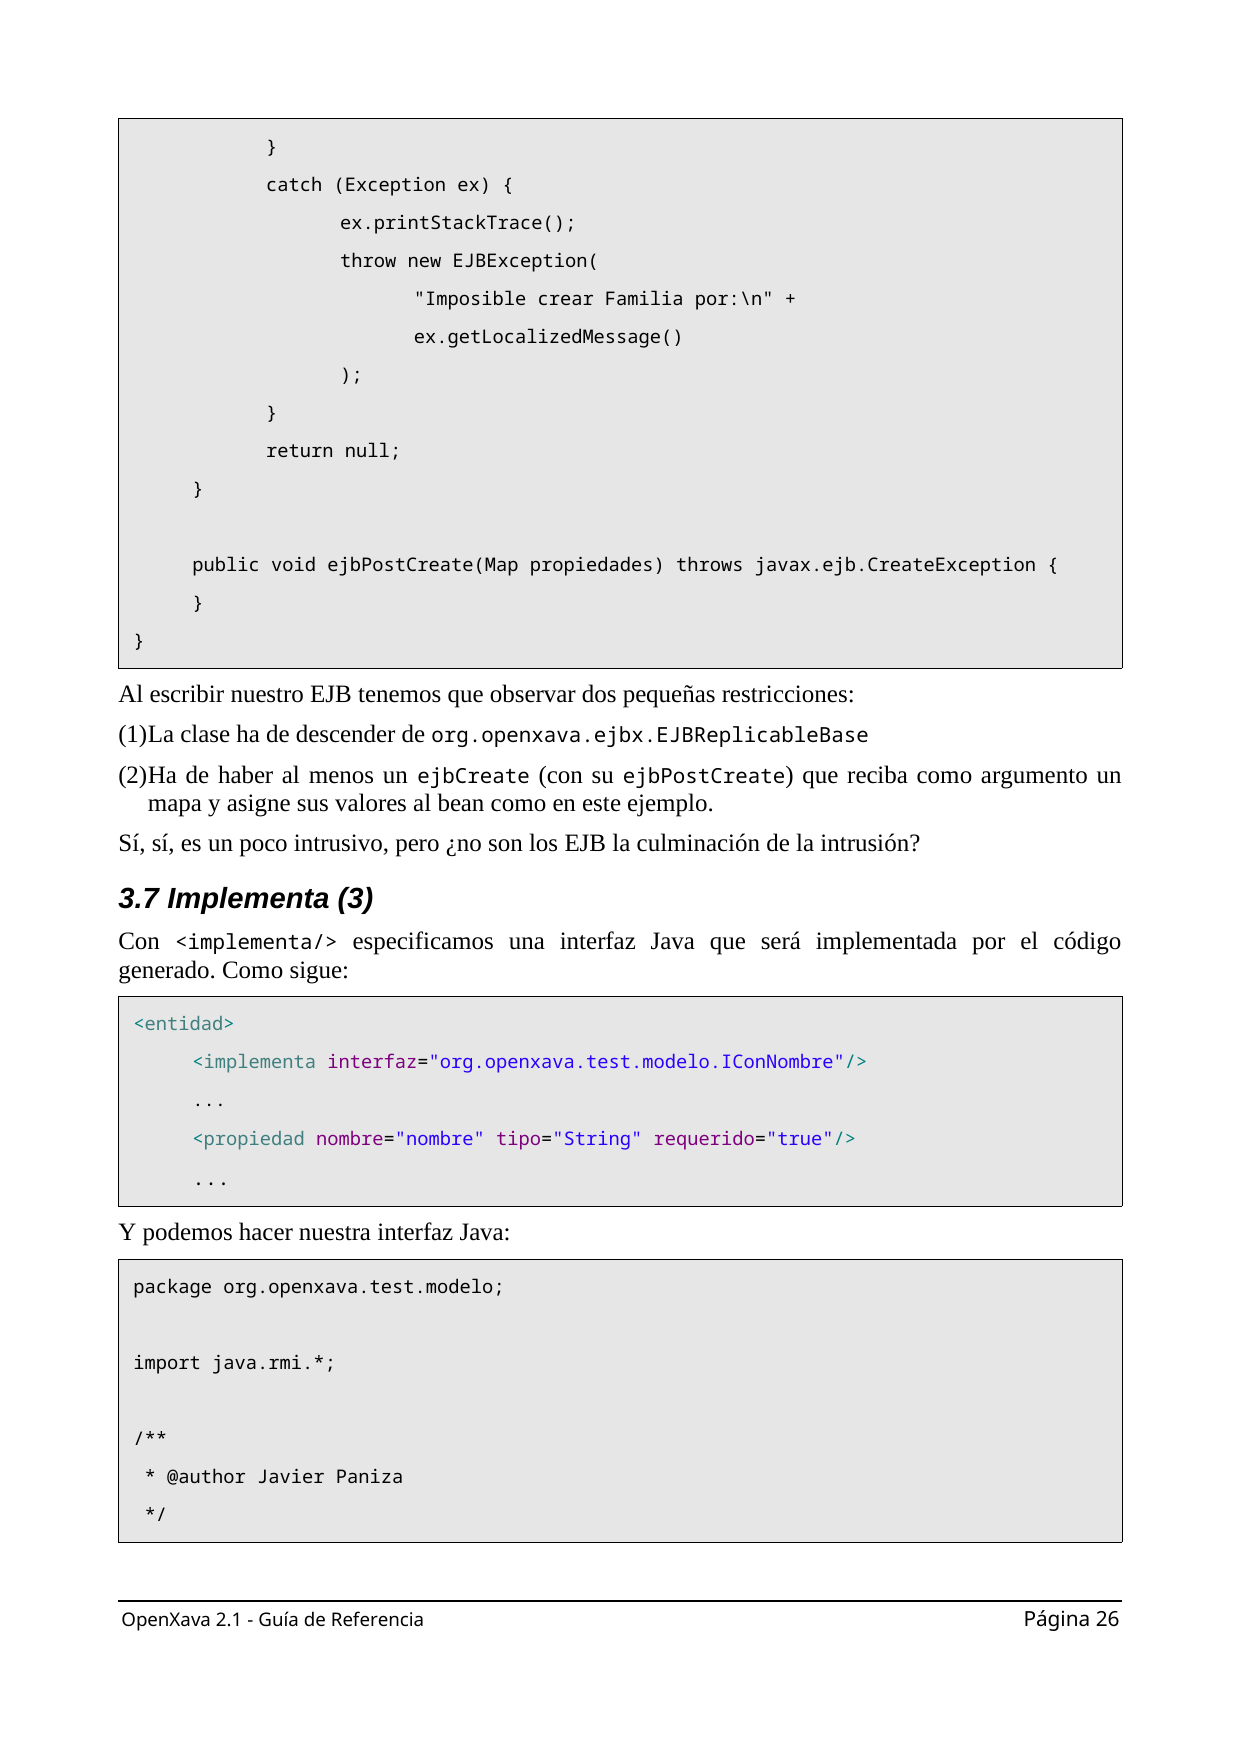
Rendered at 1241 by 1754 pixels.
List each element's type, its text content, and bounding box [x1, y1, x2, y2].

text import java.rmi.*; [119, 1335, 1122, 1373]
text <propiedad nombre="nombre" tipo="String" requerido="true"/> [119, 1110, 1122, 1148]
list La clase ha de descender de org.openxava.ejbx.EJBReplicableBase [118, 720, 1122, 749]
text <entidad> [119, 997, 1122, 1034]
text public void ejbPostCreate(Map propiedades) throws javax.ejb.CreateException { [119, 536, 1122, 574]
text } [119, 574, 1122, 612]
text } [119, 119, 1122, 156]
text * @author Javier Paniza [119, 1449, 1122, 1487]
text ... [119, 1148, 1122, 1206]
text ex.getLocalizedMessage() [119, 308, 1122, 346]
text throw new EJBException( [119, 232, 1122, 270]
text } [119, 612, 1122, 668]
text /** [119, 1411, 1122, 1449]
text ex.printStackTrace(); [119, 194, 1122, 232]
text return null; [119, 422, 1122, 460]
text ); [119, 346, 1122, 384]
text <implementa interfaz="org.openxava.test.modelo.IConNombre"/> [119, 1034, 1122, 1072]
text Y podemos hacer nuestra interfaz Java: [118, 1218, 1122, 1246]
text "Imposible crear Familia por:\n" + [119, 270, 1122, 308]
text package org.openxava.test.modelo; [119, 1260, 1122, 1297]
text Con <implementa/> especificamos una interfaz Java que será implementada por el código generado. Como sigue: [118, 927, 1122, 983]
list Ha de haber al menos un ejbCreate (con su ejbPostCreate) que reciba como argumento un mapa y asigne sus valores al bean como en este ejemplo. [118, 761, 1122, 817]
text Sí, sí, es un poco intrusivo, pero ¿no son los EJB la culminación de la intrusión? [118, 829, 1122, 857]
subtitle Implementa (3) [118, 882, 1122, 915]
text } [119, 384, 1122, 422]
text } [119, 460, 1122, 498]
text Al escribir nuestro EJB tenemos que observar dos pequeñas restricciones: [118, 680, 1122, 708]
text */ [119, 1487, 1122, 1542]
text ... [119, 1072, 1122, 1110]
text catch (Exception ex) { [119, 156, 1122, 194]
